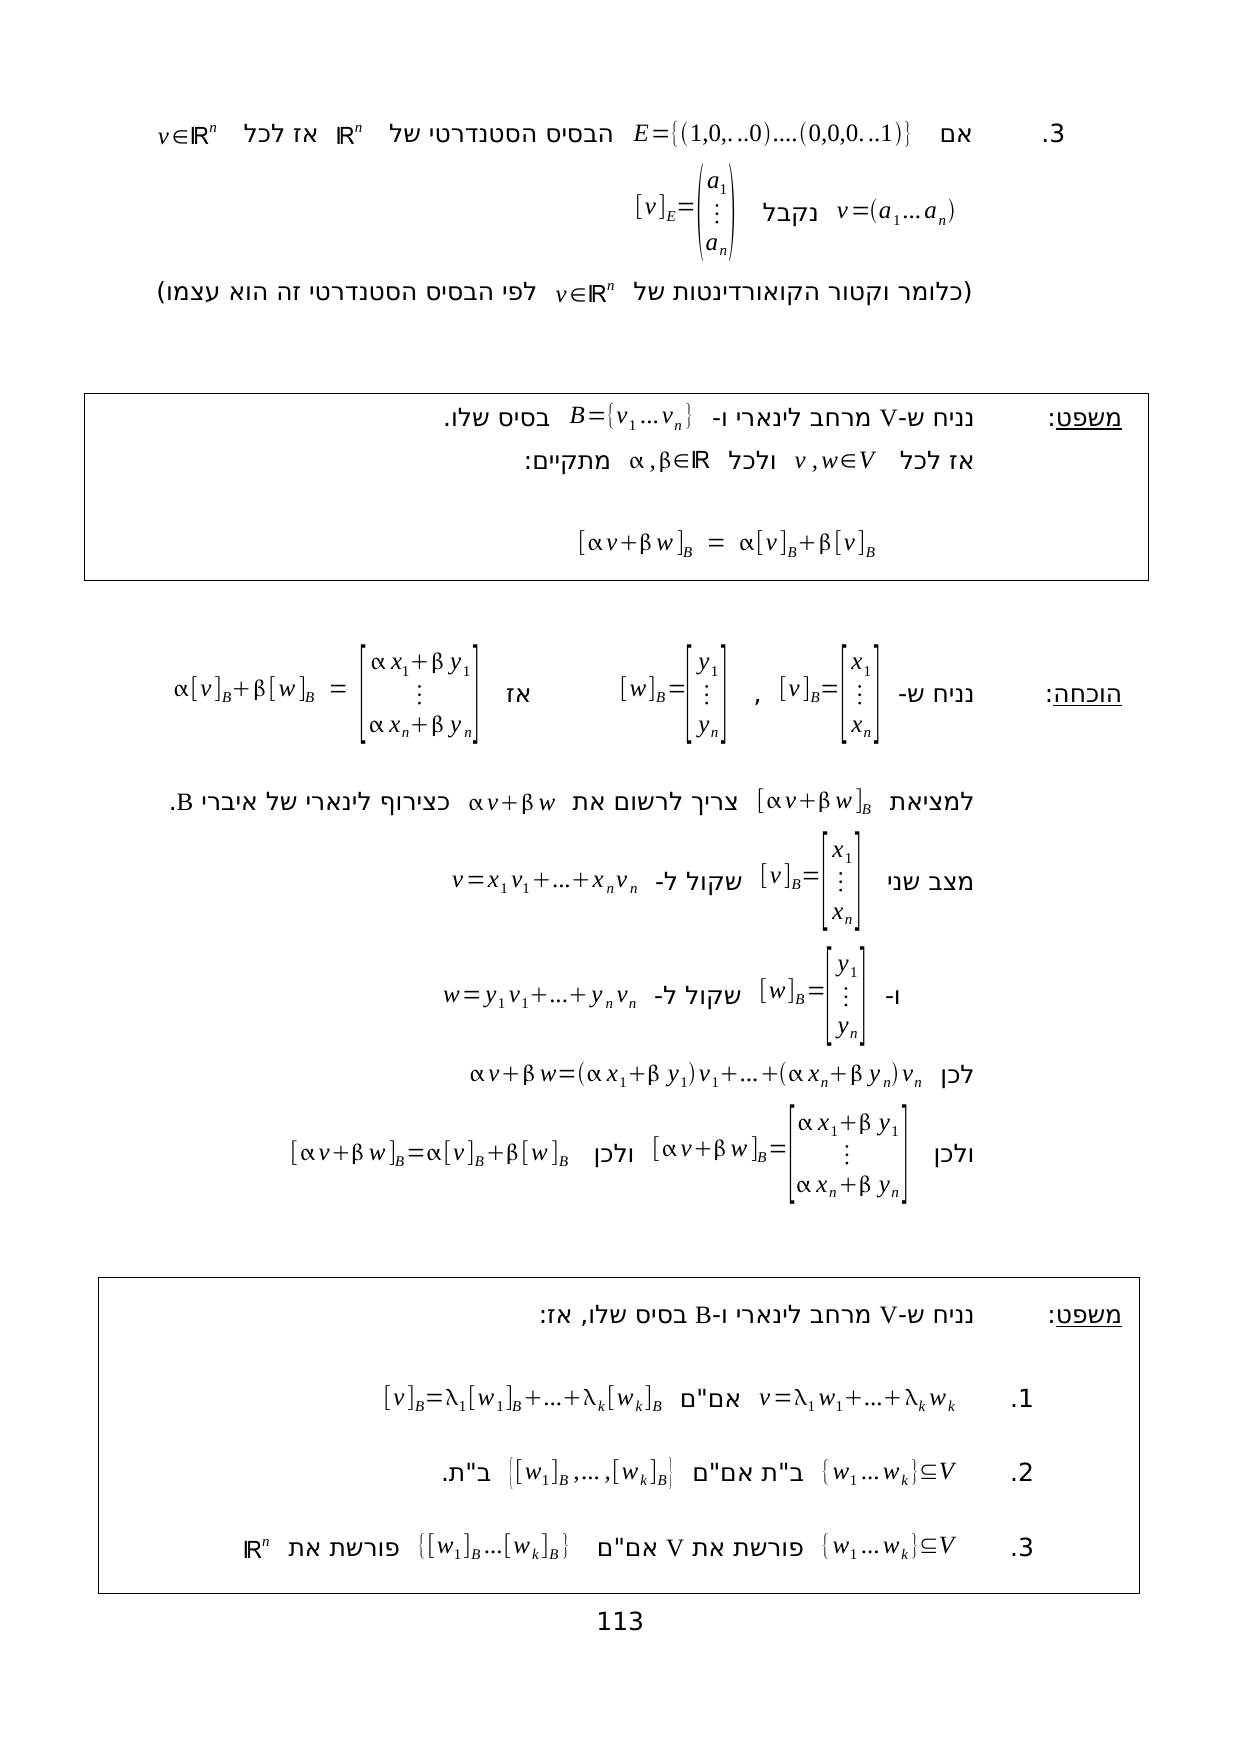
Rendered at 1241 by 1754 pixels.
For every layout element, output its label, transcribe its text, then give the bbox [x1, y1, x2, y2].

list אז לכל ולכלמתקיים: [118, 446, 974, 475]
text מצב שני שקול ל- [118, 830, 974, 932]
text משפט: נניח ש-V מרחב לינארי ו-B בסיס שלו, אז: [118, 1300, 1122, 1329]
text הוכחה: נניח ש-, אז [118, 643, 1122, 774]
list אם"ם [118, 1383, 1034, 1443]
text למציאתצריך לרשום אתכצירוף לינארי של איברי B. [118, 787, 974, 818]
text ו-שקול ל- [118, 945, 974, 1047]
list משפט: נניח ש-V מרחב לינארי ו-בסיס שלו. [118, 402, 1122, 433]
list ב"ת אם"םב"ת. [118, 1456, 1034, 1519]
list פורשת את V אם"ם פורשת את [118, 1532, 1034, 1563]
text ולכן ולכן [118, 1103, 974, 1205]
list נקבל [118, 162, 1065, 264]
text לכן [118, 1059, 974, 1091]
list (כלומר וקטור הקואורדינטות שללפי הבסיס הסטנדרטי זה הוא עצמו) [118, 276, 1065, 307]
list אם הבסיס הסטנדרטי של אז לכל [118, 118, 1065, 149]
